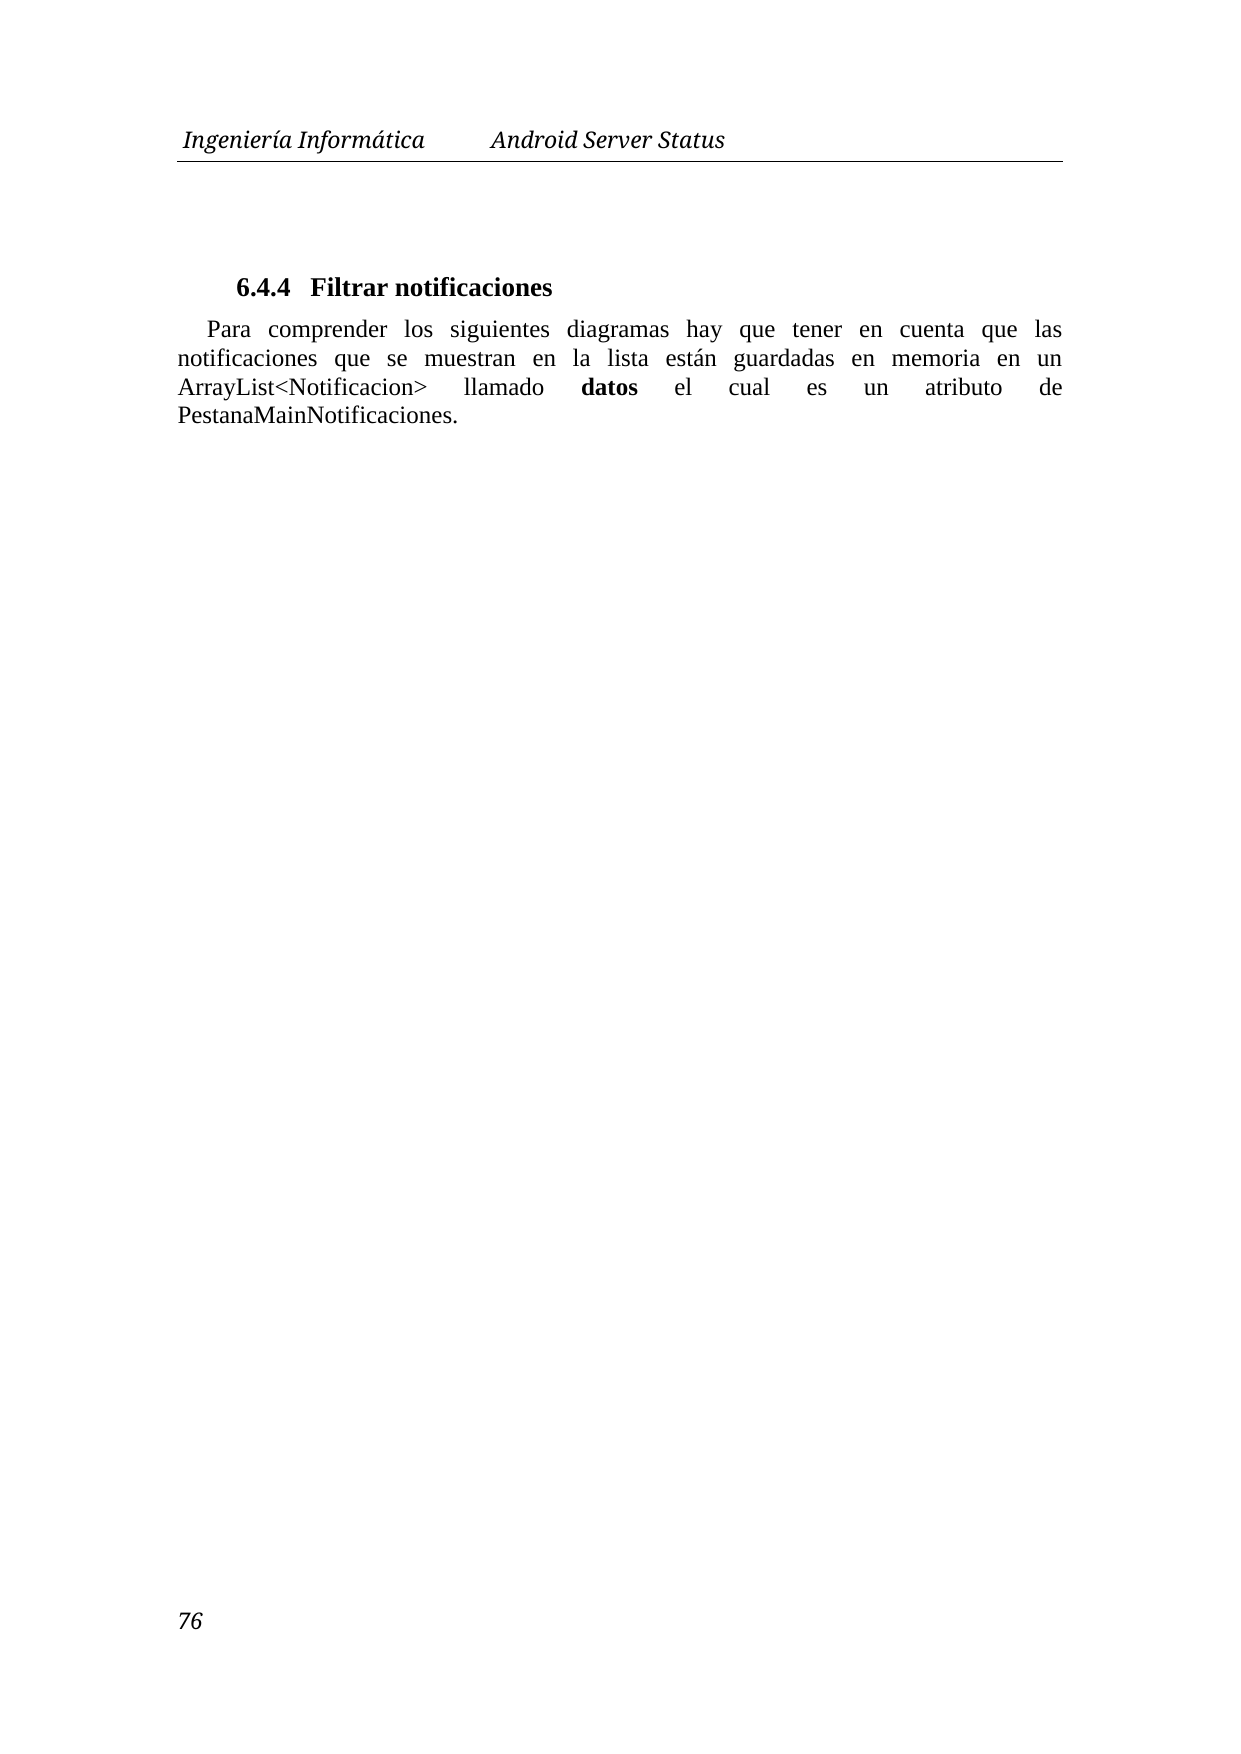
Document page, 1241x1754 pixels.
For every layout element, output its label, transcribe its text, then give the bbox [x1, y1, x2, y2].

text Para comprender los siguientes diagramas hay que tener en cuenta que las notificaciones que se muestran en la lista están guardadas en memoria en un ArrayList<Notificacion> llamado datos el cual es un atributo de PestanaMainNotificaciones. [177, 314, 1063, 429]
subtitle Filtrar notificaciones [236, 271, 1004, 303]
